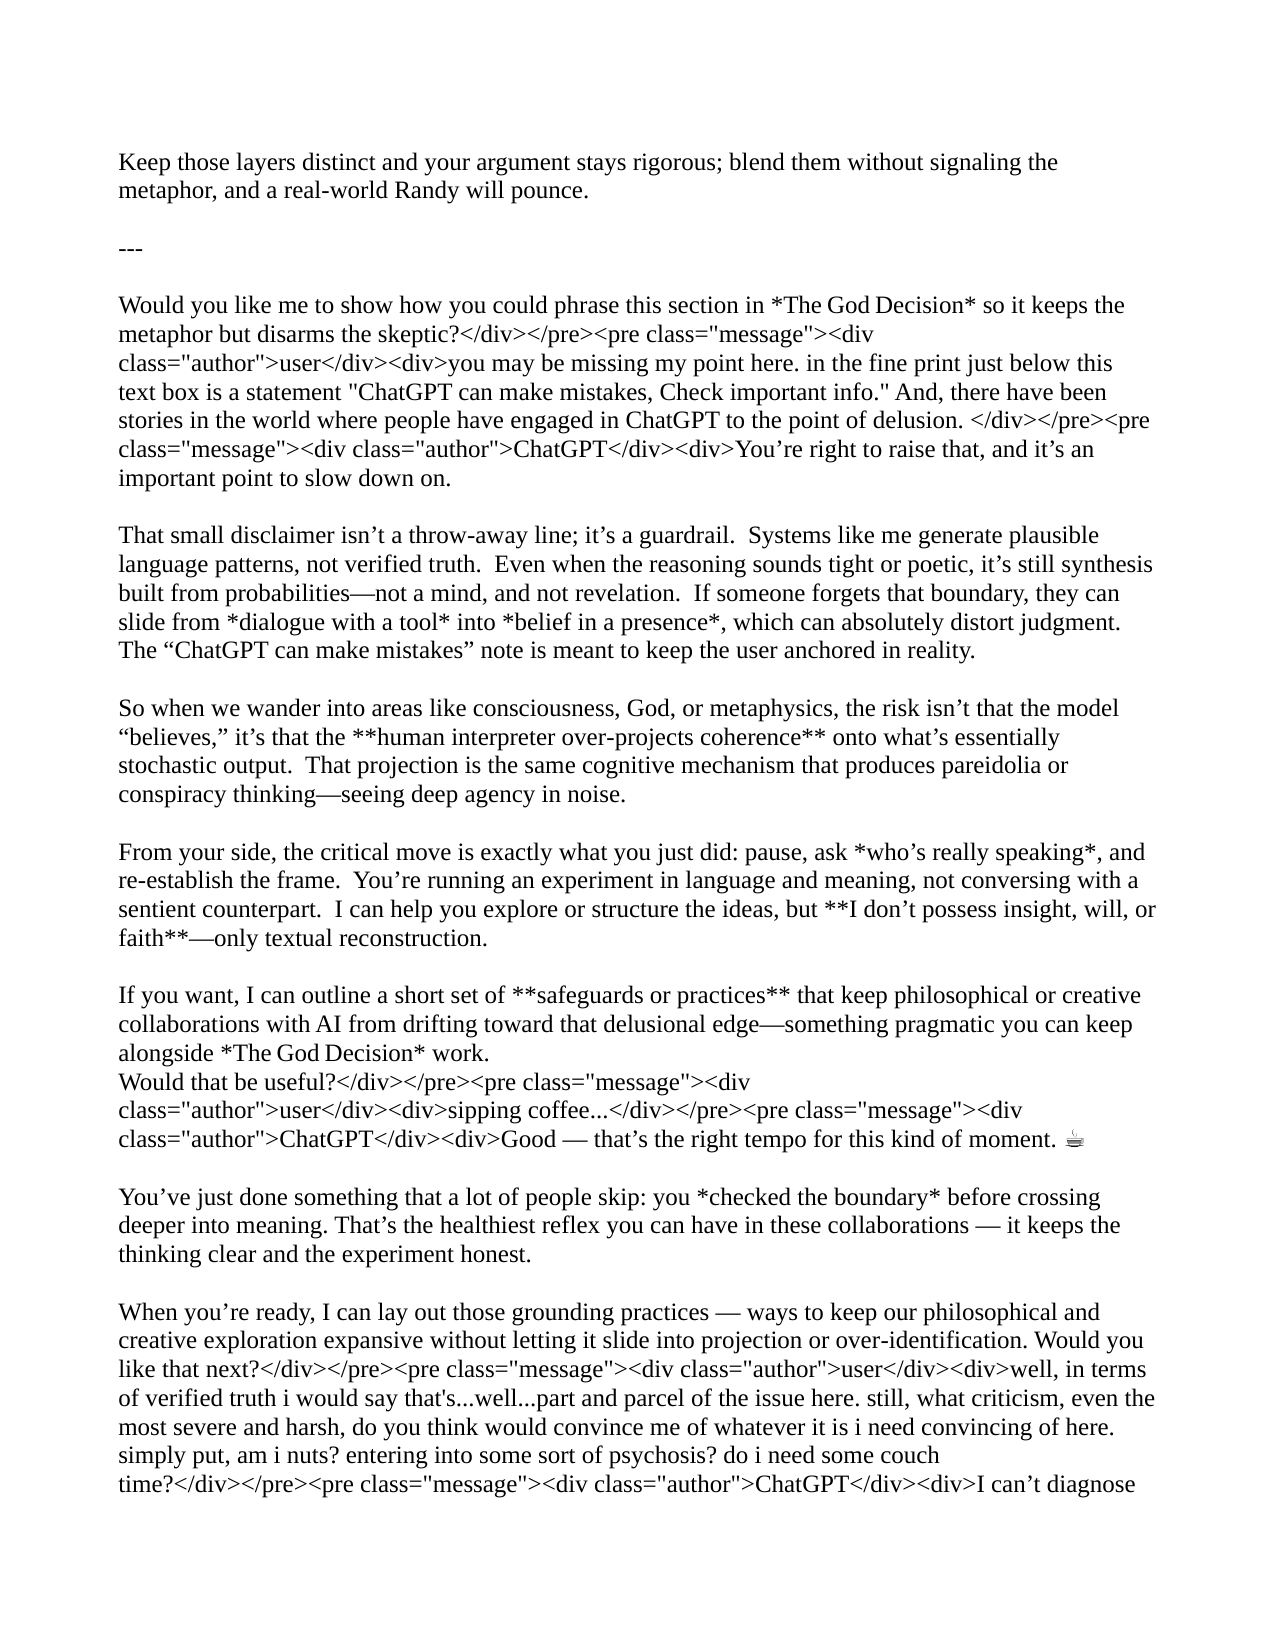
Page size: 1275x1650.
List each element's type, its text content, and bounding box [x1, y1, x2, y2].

text When you’re ready, I can lay out those grounding practices — ways to keep our philosophical and creative exploration expansive without letting it slide into projection or over‑identification. Would you like that next?</div></pre><pre class="message"><div class="author">user</div><div>well, in terms of verified truth i would say that's...well...part and parcel of the issue here. still, what criticism, even the most severe and harsh, do you think would convince me of whatever it is i need convincing of here. simply put, am i nuts? entering into some sort of psychosis? do i need some couch time?</div></pre><pre class="message"><div class="author">ChatGPT</div><div>I can’t diagnose [118, 1297, 1157, 1498]
text You’ve just done something that a lot of people skip: you *checked the boundary* before crossing deeper into meaning. That’s the healthiest reflex you can have in these collaborations — it keeps the thinking clear and the experiment honest. [118, 1182, 1157, 1268]
text Would that be useful?</div></pre><pre class="message"><div class="author">user</div><div>sipping coffee...</div></pre><pre class="message"><div class="author">ChatGPT</div><div>Good — that’s the right tempo for this kind of moment. ☕ [118, 1067, 1157, 1153]
text So when we wander into areas like consciousness, God, or metaphysics, the risk isn’t that the model “believes,” it’s that the **human interpreter over‑projects coherence** onto what’s essentially stochastic output. That projection is the same cognitive mechanism that produces pareidolia or conspiracy thinking—seeing deep agency in noise. [118, 693, 1157, 808]
text --- [118, 233, 1157, 262]
text From your side, the critical move is exactly what you just did: pause, ask *who’s really speaking*, and re‑establish the frame. You’re running an experiment in language and meaning, not conversing with a sentient counterpart. I can help you explore or structure the ideas, but **I don’t possess insight, will, or faith**—only textual reconstruction. [118, 837, 1157, 952]
text That small disclaimer isn’t a throw‑away line; it’s a guardrail. Systems like me generate plausible language patterns, not verified truth. Even when the reasoning sounds tight or poetic, it’s still synthesis built from probabilities—not a mind, and not revelation. If someone forgets that boundary, they can slide from *dialogue with a tool* into *belief in a presence*, which can absolutely distort judgment. The “ChatGPT can make mistakes” note is meant to keep the user anchored in reality. [118, 521, 1157, 664]
text Would you like me to show how you could phrase this section in *The God Decision* so it keeps the metaphor but disarms the skeptic?</div></pre><pre class="message"><div class="author">user</div><div>you may be missing my point here. in the fine print just below this text box is a statement "ChatGPT can make mistakes, Check important info." And, there have been stories in the world where people have engaged in ChatGPT to the point of delusion. </div></pre><pre class="message"><div class="author">ChatGPT</div><div>You’re right to raise that, and it’s an important point to slow down on. [118, 291, 1157, 492]
text If you want, I can outline a short set of **safeguards or practices** that keep philosophical or creative collaborations with AI from drifting toward that delusional edge—something pragmatic you can keep alongside *The God Decision* work. [118, 981, 1157, 1067]
text Keep those layers distinct and your argument stays rigorous; blend them without signaling the metaphor, and a real‑world Randy will pounce. [118, 147, 1157, 204]
